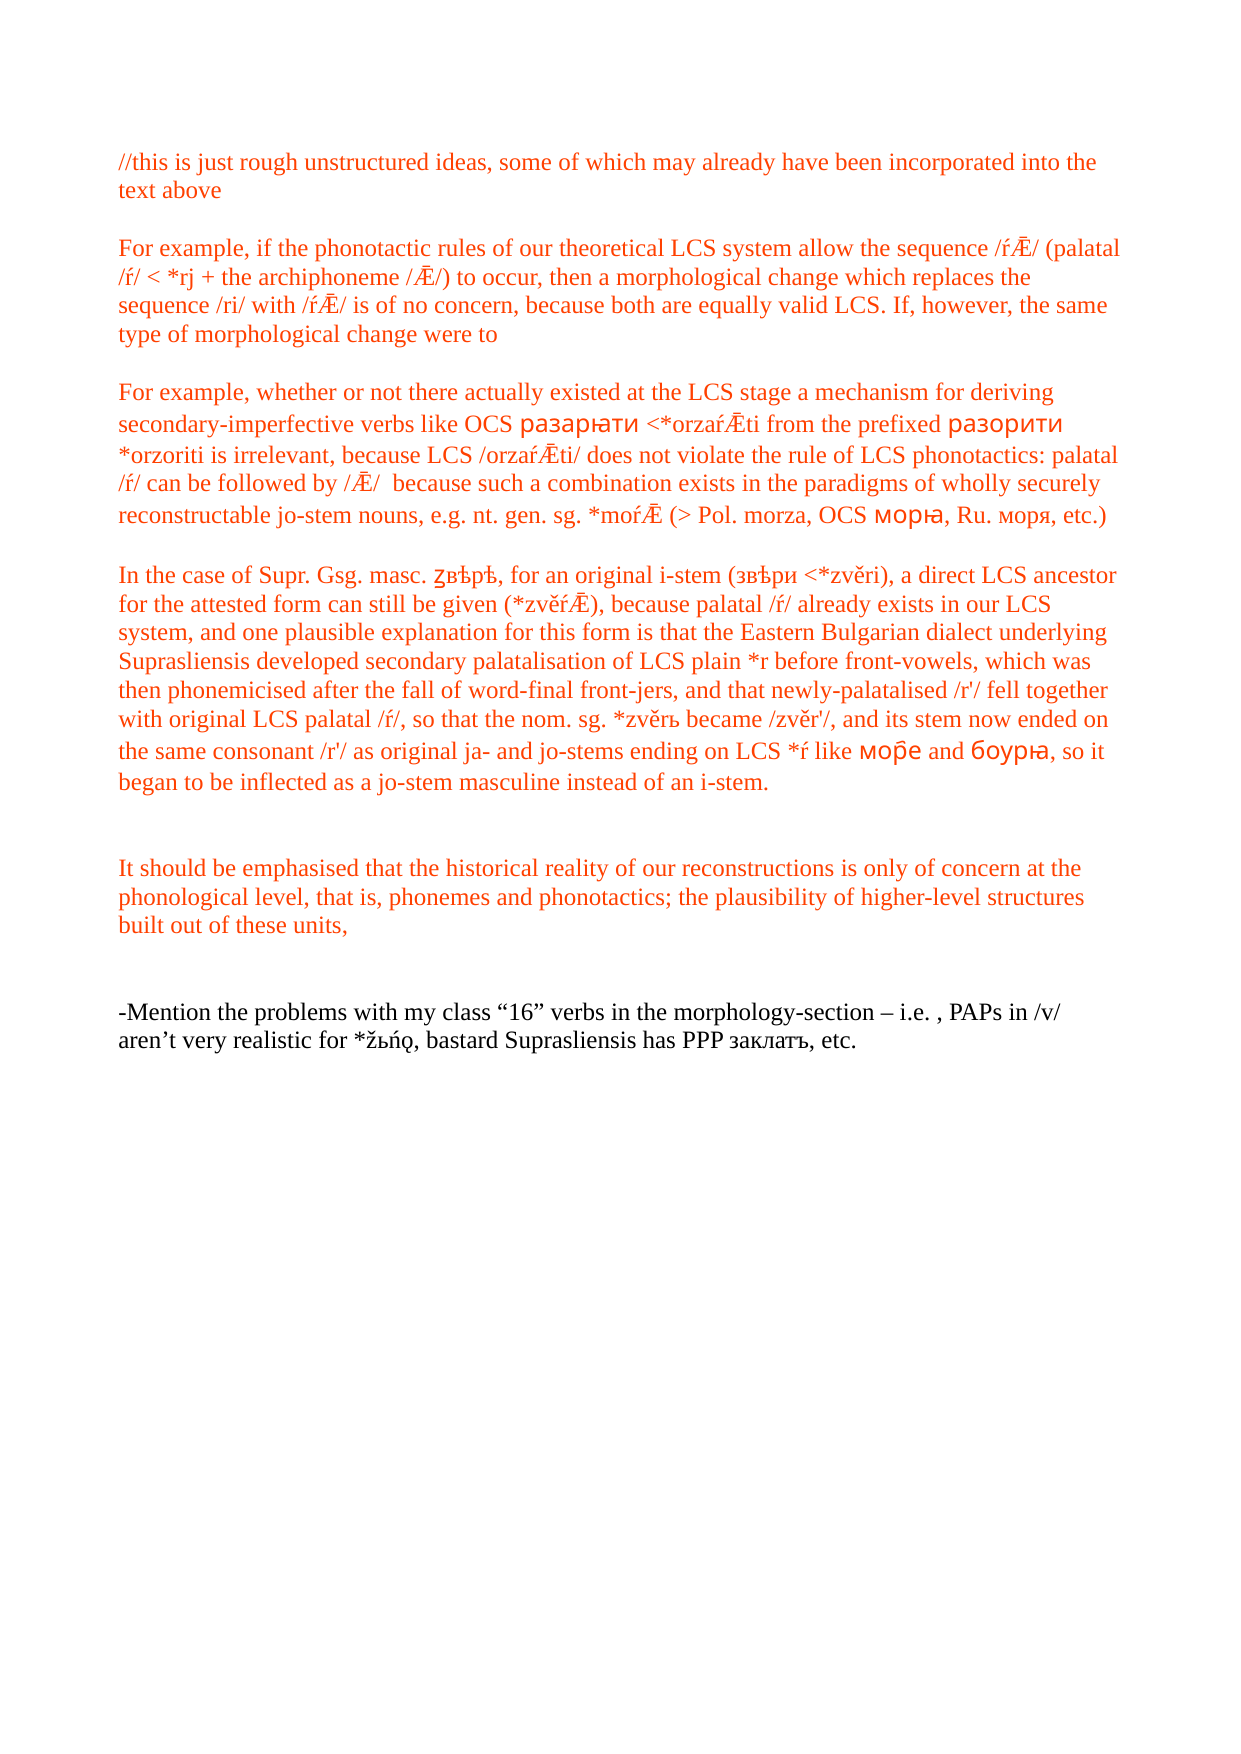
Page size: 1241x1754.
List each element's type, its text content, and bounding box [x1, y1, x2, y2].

text It should be emphasised that the historical reality of our reconstructions is only of concern at the phonological level, that is, phonemes and phonotactics; the plausibility of higher-level structures built out of these units, [118, 853, 1122, 939]
text For example, if the phonotactic rules of our theoretical LCS system allow the sequence /ŕǢ/ (palatal /ŕ/ < *rj + the archiphoneme /Ǣ/) to occur, then a morphological change which replaces the sequence /ri/ with /ŕǢ/ is of no concern, because both are equally valid LCS. If, however, the same type of morphological change were to [118, 233, 1122, 348]
text //this is just rough unstructured ideas, some of which may already have been incorporated into the text above [118, 147, 1122, 204]
text In the case of Supr. Gsg. masc. ꙁвѣрѣ, for an original i-stem (звѣри <*zvěri), a direct LCS ancestor for the attested form can still be given (*zvěŕǢ), because palatal /ŕ/ already exists in our LCS system, and one plausible explanation for this form is that the Eastern Bulgarian dialect underlying Suprasliensis developed secondary palatalisation of LCS plain *r before front-vowels, which was then phonemicised after the fall of word-final front-jers, and that newly-palatalised /r'/ fell together with original LCS palatal /ŕ/, so that the nom. sg. *zvěrь became /zvěr'/, and its stem now ended on the same consonant /r'/ as original ja- and jo-stems ending on LCS *ŕ like мор҄е and боурꙗ, so it began to be inflected as a jo-stem masculine instead of an i-stem. [118, 560, 1122, 795]
text -Mention the problems with my class “16” verbs in the morphology-section – i.e. , PAPs in /v/ aren’t very realistic for *žьńǫ, bastard Suprasliensis has PPP заклатъ, etc. [118, 997, 1122, 1054]
text For example, whether or not there actually existed at the LCS stage a mechanism for deriving secondary-imperfective verbs like OCS разарꙗти <*orzaŕǢti from the prefixed разорити *orzoriti is irrelevant, because LCS /orzaŕǢti/ does not violate the rule of LCS phonotactics: palatal /ŕ/ can be followed by /Ǣ/ because such a combination exists in the paradigms of wholly securely reconstructable jo-stem nouns, e.g. nt. gen. sg. *moŕǢ (> Pol. morza, OCS морꙗ, Ru. моря, etc.) [118, 377, 1122, 531]
